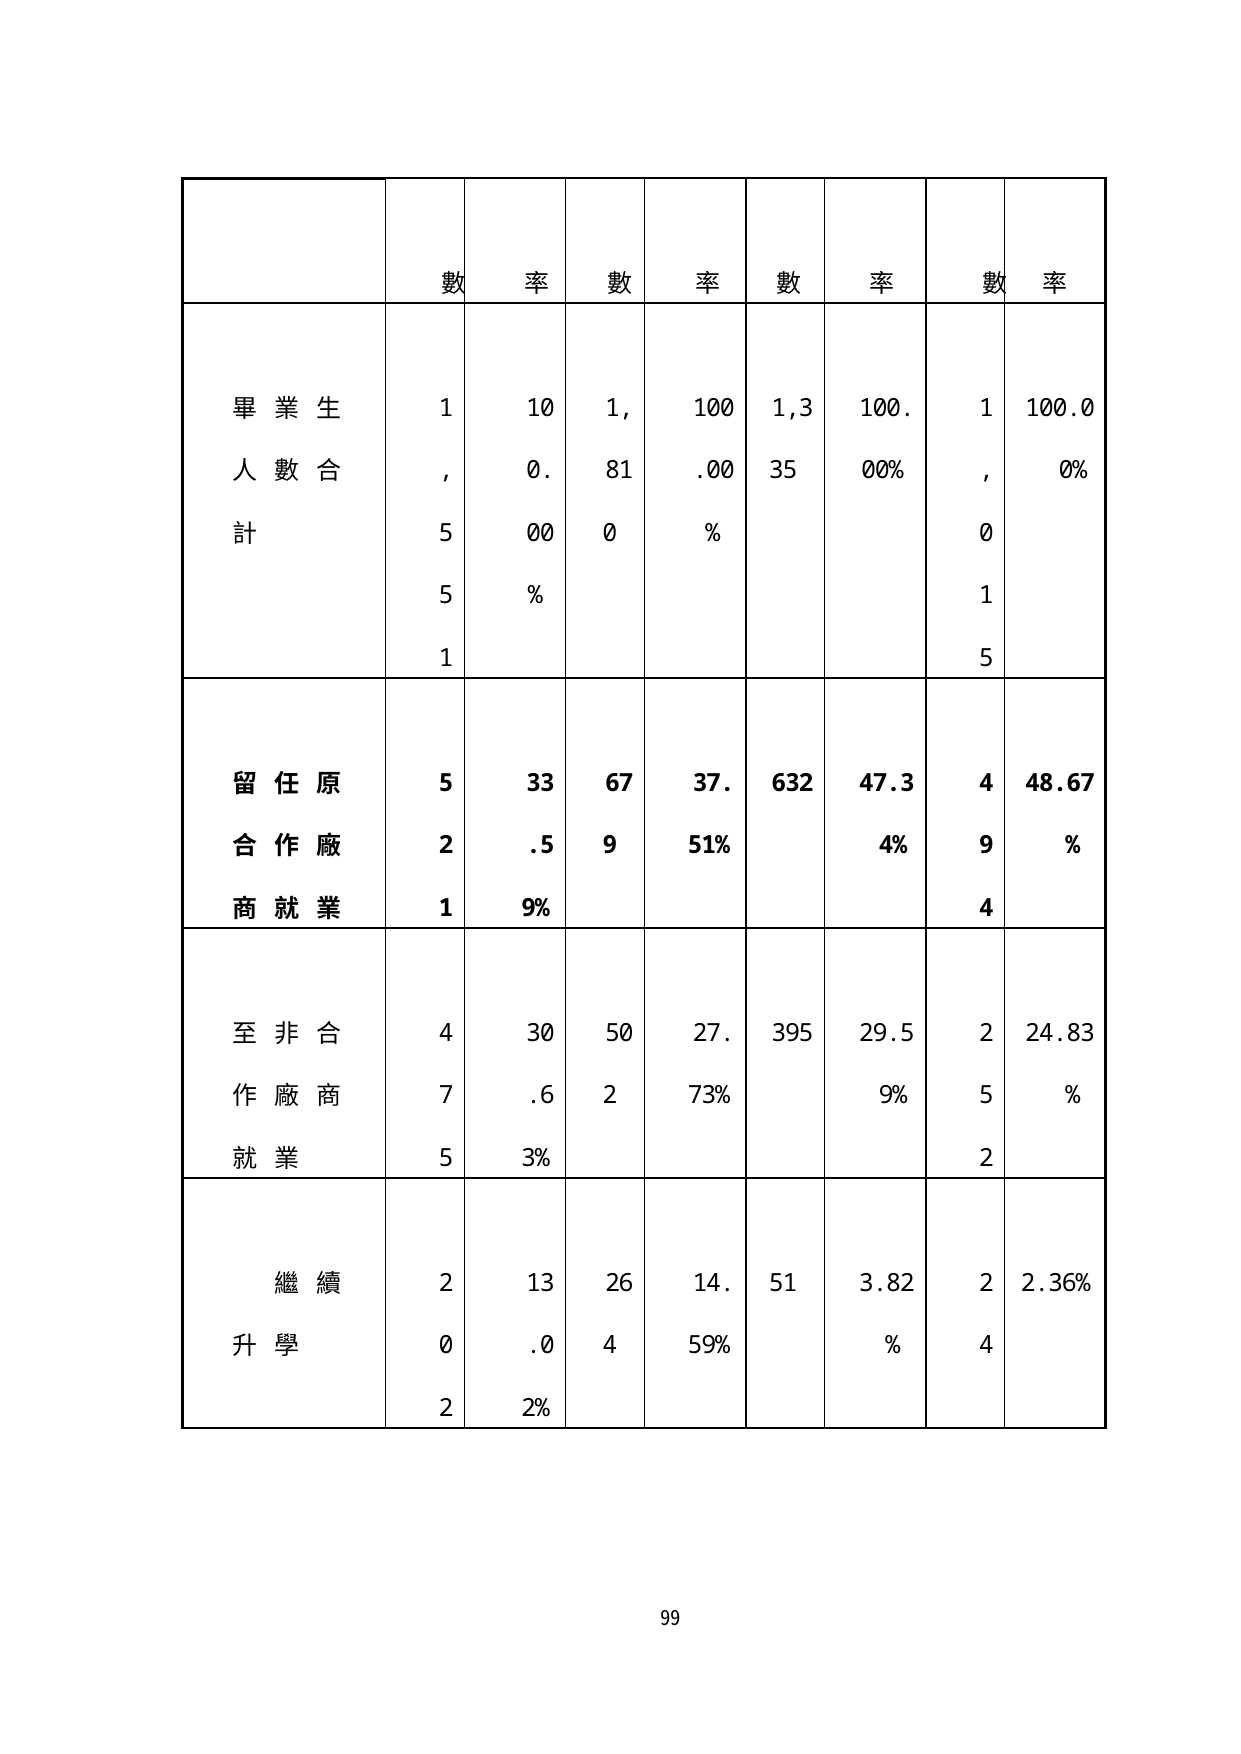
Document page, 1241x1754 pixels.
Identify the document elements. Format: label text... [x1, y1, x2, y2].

table_cell 率 [1005, 179, 1104, 302]
table_cell 率 [645, 179, 745, 302]
table_cell 14.59% [645, 1179, 745, 1427]
table_cell 率 [465, 179, 565, 302]
table_cell 留任原合作廠商就業 [184, 679, 385, 927]
table_cell 1,810 [566, 304, 644, 677]
table_cell 人數 [927, 179, 1004, 302]
table_cell 人數 [992, 281, 1000, 292]
table_cell 48.67% [1005, 679, 1104, 927]
table_cell 395 [747, 929, 824, 1177]
table_cell 3.82% [825, 1179, 925, 1427]
table_cell 502 [566, 929, 644, 1177]
table_cell 632 [747, 679, 824, 927]
table_cell 51 [747, 1179, 824, 1427]
table_cell 1,015 [927, 304, 1004, 677]
table_cell 2.36% [1005, 1179, 1104, 1427]
table_cell 264 [566, 1179, 644, 1427]
table_cell 繼續升學 [184, 1179, 385, 1427]
table_cell 數 [386, 179, 464, 302]
table_cell 率 [825, 179, 925, 302]
table_cell 47.34% [825, 679, 925, 927]
table_cell 521 [386, 679, 464, 927]
table_cell 24.83% [1005, 929, 1104, 1177]
table_cell 252 [927, 929, 1004, 1177]
table_cell 數 [747, 179, 824, 302]
table_cell 27.73% [645, 929, 745, 1177]
table_cell [184, 180, 385, 302]
table_cell 29.59% [825, 929, 925, 1177]
table_cell 100.00% [465, 304, 565, 677]
table_cell 畢業生人數合計 [184, 304, 385, 677]
table_cell 475 [386, 929, 464, 1177]
table_cell 24 [927, 1179, 1004, 1427]
table_cell 13.02% [465, 1179, 565, 1427]
table_cell 1,335 [747, 304, 824, 677]
table_cell 37.51% [645, 679, 745, 927]
table_cell 數 [566, 179, 644, 302]
table_cell 202 [386, 1179, 464, 1427]
table_cell 679 [566, 679, 644, 927]
table_cell 494 [927, 679, 1004, 927]
table_cell 33.59% [465, 679, 565, 927]
table_cell 30.63% [465, 929, 565, 1177]
table_cell 100.00% [1005, 304, 1104, 677]
table_cell 至非合作廠商就業 [184, 929, 385, 1177]
table_cell 100.00% [825, 304, 925, 677]
table_cell 100.00% [645, 304, 745, 677]
table_cell 1,551 [386, 304, 464, 677]
